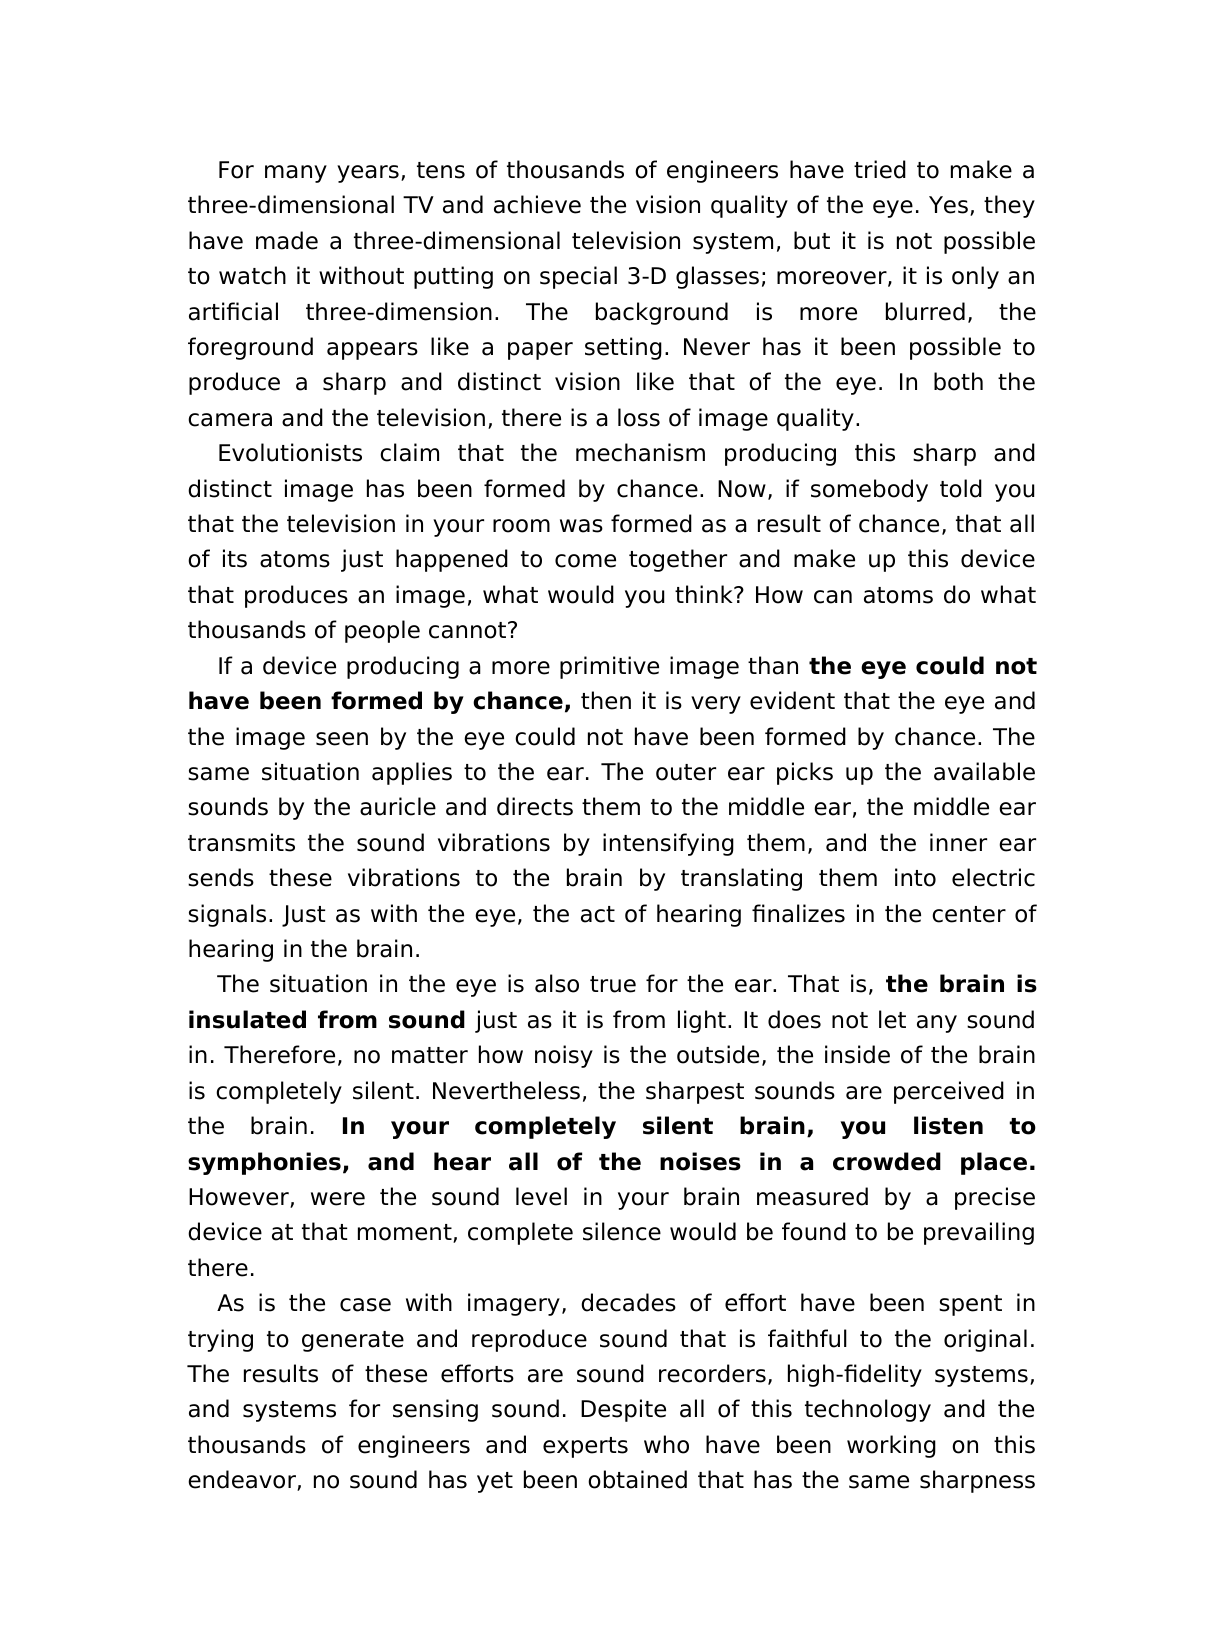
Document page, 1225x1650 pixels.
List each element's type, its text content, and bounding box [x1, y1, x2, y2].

text The situation in the eye is also true for the ear. That is, the brain is insulated from sound just as it is from light. It does not let any sound in. Therefore, no matter how noisy is the outside, the inside of the brain is completely silent. Nevertheless, the sharpest sounds are perceived in the brain. In your completely silent brain, you listen to symphonies, and hear all of the noises in a crowded place. However, were the sound level in your brain measured by a precise device at that moment, complete silence would be found to be prevailing there. [187, 964, 1037, 1283]
text If a device producing a more primitive image than the eye could not have been formed by chance, then it is very evident that the eye and the image seen by the eye could not have been formed by chance. The same situation applies to the ear. The outer ear picks up the available sounds by the auricle and directs them to the middle ear, the middle ear transmits the sound vibrations by intensifying them, and the inner ear sends these vibrations to the brain by translating them into electric signals. Just as with the eye, the act of hearing finalizes in the center of hearing in the brain. [187, 646, 1037, 964]
text For many years, tens of thousands of engineers have tried to make a three-dimensional TV and achieve the vision quality of the eye. Yes, they have made a three-dimensional television system, but it is not possible to watch it without putting on special 3-D glasses; moreover, it is only an artificial three-dimension. The background is more blurred, the foreground appears like a paper setting. Never has it been possible to produce a sharp and distinct vision like that of the eye. In both the camera and the television, there is a loss of image quality. [187, 150, 1037, 433]
text As is the case with imagery, decades of effort have been spent in trying to generate and reproduce sound that is faithful to the original. The results of these efforts are sound recorders, high-fidelity systems, and systems for sensing sound. Despite all of this technology and the thousands of engineers and experts who have been working on this endeavor, no sound has yet been obtained that has the same sharpness [187, 1283, 1037, 1496]
text Evolutionists claim that the mechanism producing this sharp and distinct image has been formed by chance. Now, if somebody told you that the television in your room was formed as a result of chance, that all of its atoms just happened to come together and make up this device that produces an image, what would you think? How can atoms do what thousands of people cannot? [187, 433, 1037, 646]
